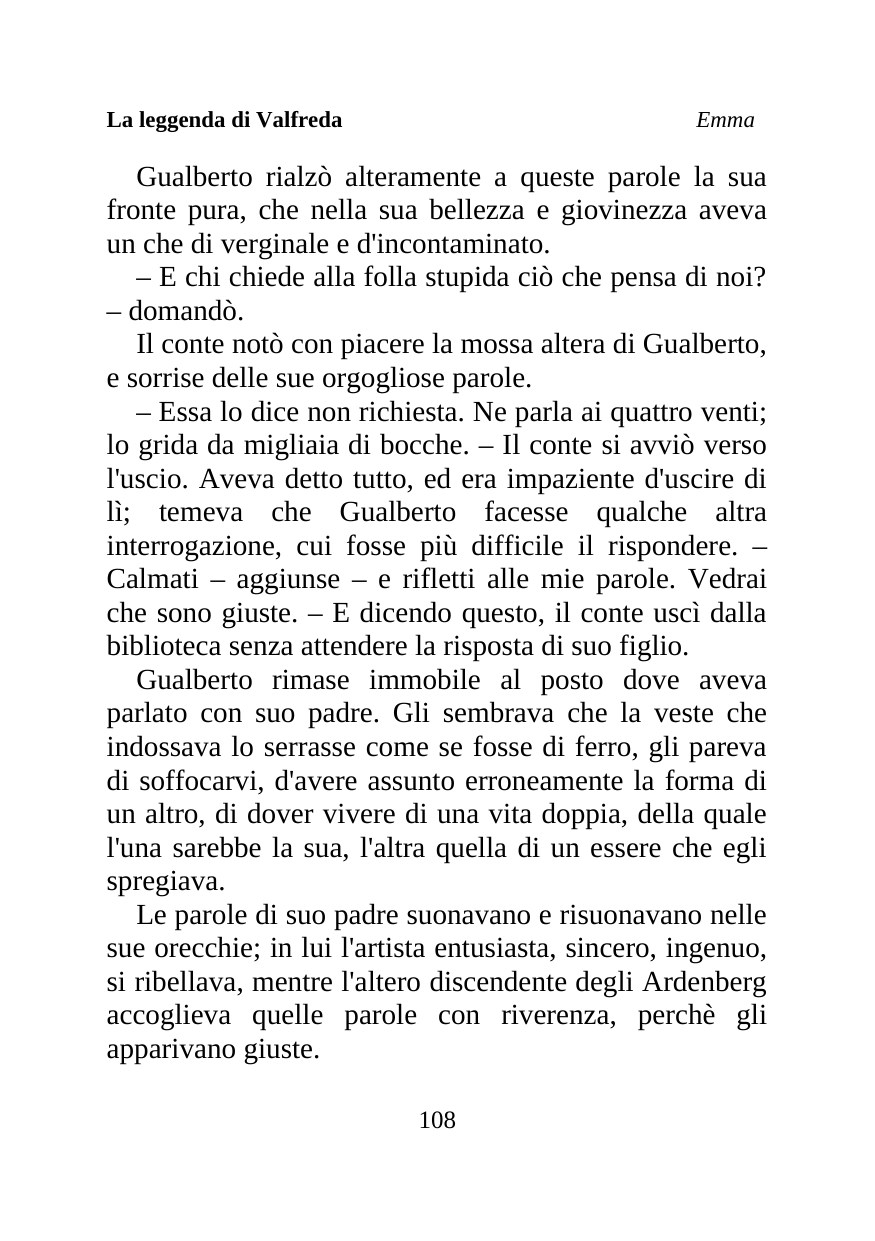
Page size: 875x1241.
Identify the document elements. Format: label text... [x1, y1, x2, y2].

text Il conte notò con piacere la mossa altera di Gualberto, e sorrise delle sue orgogliose parole. [106, 327, 768, 394]
text Gualberto rialzò alteramente a queste parole la sua fronte pura, che nella sua bellezza e giovinezza aveva un che di verginale e d'incontaminato. [106, 159, 768, 259]
text – E chi chiede alla folla stupida ciò che pensa di noi? – domandò. [106, 259, 768, 327]
text – Essa lo dice non richiesta. Ne parla ai quattro venti; lo grida da migliaia di bocche. – Il conte si avviò verso l'uscio. Aveva detto tutto, ed era impaziente d'uscire di lì; temeva che Gualberto facesse qualche altra interrogazione, cui fosse più difficile il rispondere. – Calmati – aggiunse – e rifletti alle mie parole. Vedrai che sono giuste. – E dicendo questo, il conte uscì dalla biblioteca senza attendere la risposta di suo figlio. [106, 394, 768, 662]
text Le parole di suo padre suonavano e risuonavano nelle sue orecchie; in lui l'artista entusiasta, sincero, ingenuo, si ribellava, mentre l'altero discendente degli Ardenberg accoglieva quelle parole con riverenza, perchè gli apparivano giuste. [106, 897, 768, 1064]
text Gualberto rimase immobile al posto dove aveva parlato con suo padre. Gli sembrava che la veste che indossava lo serrasse come se fosse di ferro, gli pareva di soffocarvi, d'avere assunto erroneamente la forma di un altro, di dover vivere di una vita doppia, della quale l'una sarebbe la sua, l'altra quella di un essere che egli spregiava. [106, 662, 768, 897]
